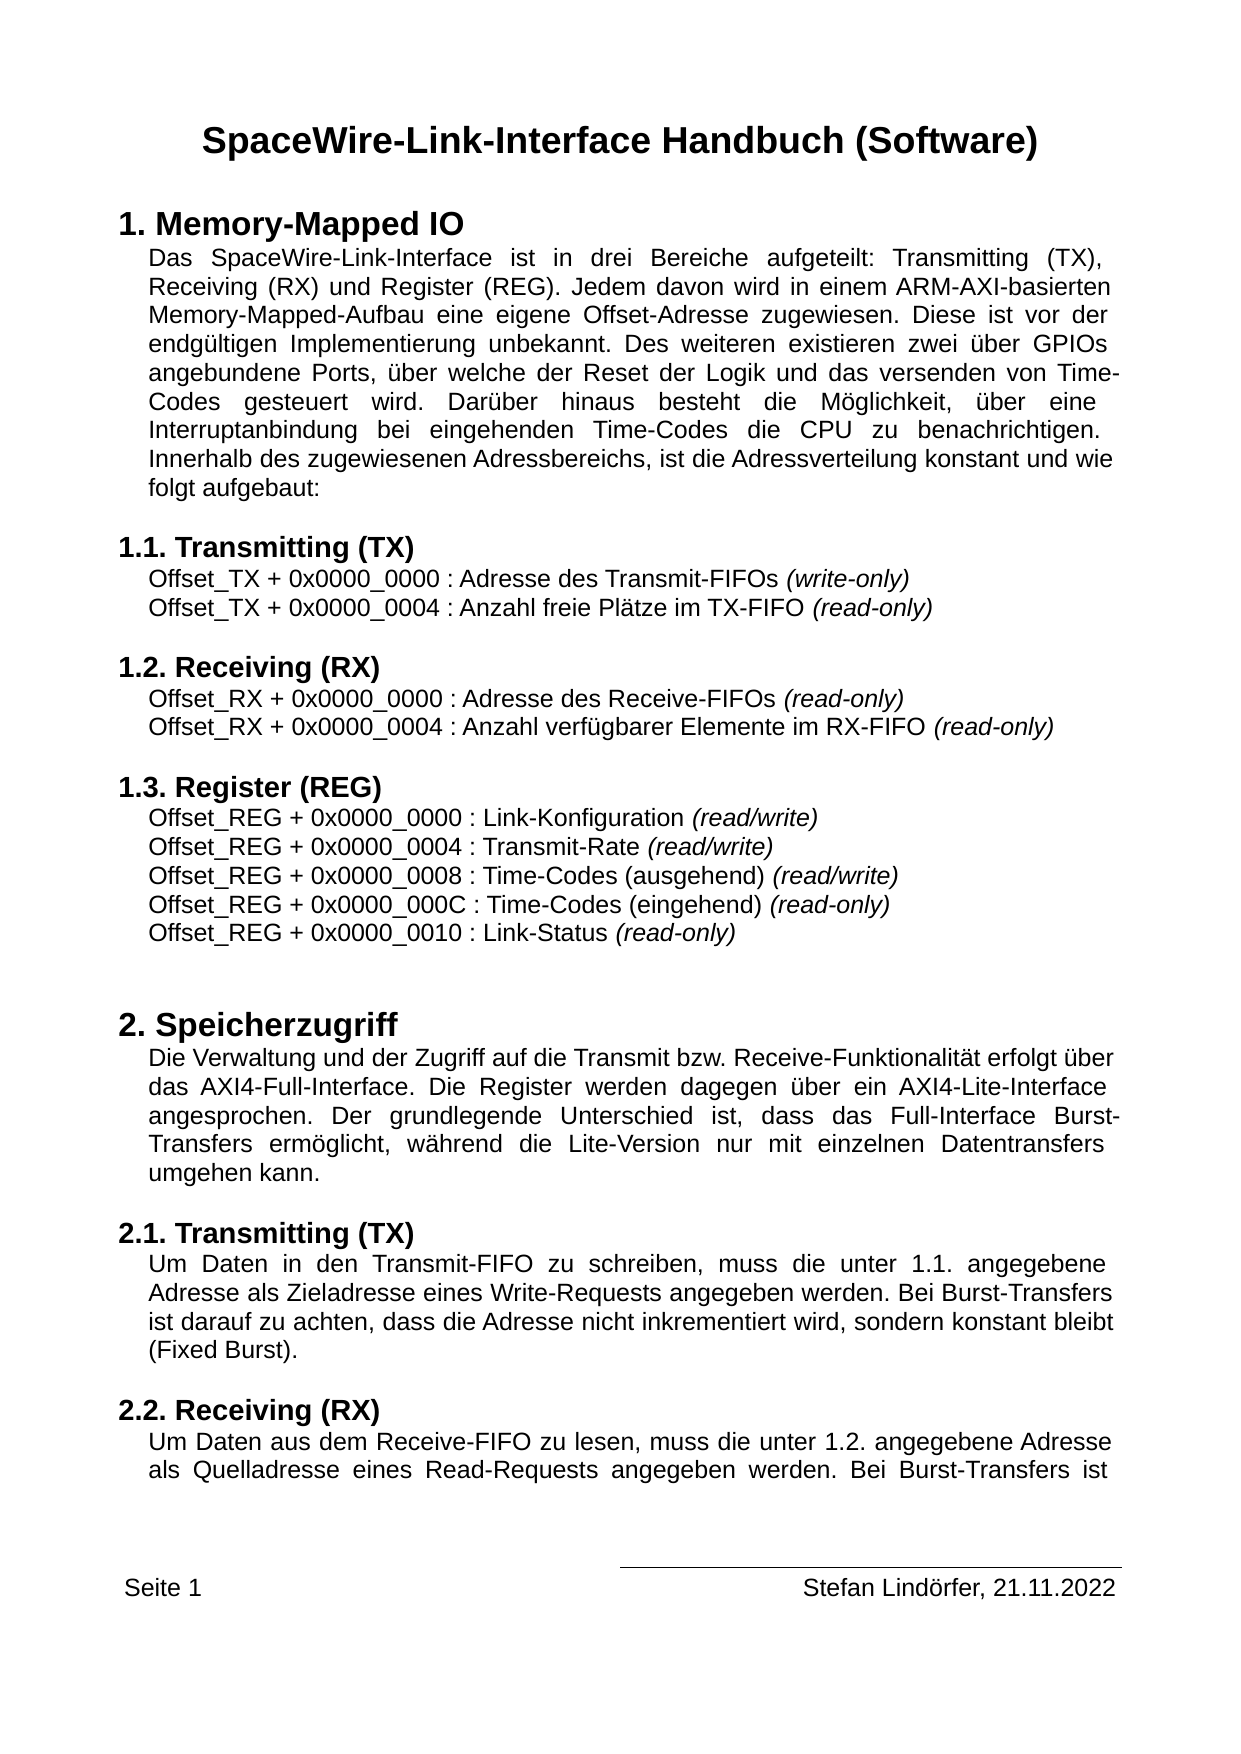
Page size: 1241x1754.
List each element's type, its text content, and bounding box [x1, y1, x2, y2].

text Um Daten aus dem Receive-FIFO zu lesen, muss die unter 1.2. angegebene Adresse als Quelladresse eines Read-Requests angegeben werden. Bei Burst-Transfers ist [118, 1426, 1122, 1484]
text 1.2. Receiving (RX) [118, 650, 1122, 684]
text Offset_TX + 0x0000_0004 : Anzahl freie Plätze im TX-FIFO (read-only) [118, 593, 1122, 621]
text Offset_REG + 0x0000_000C : Time-Codes (eingehend) (read-only) [118, 890, 1122, 918]
text 1.1. Transmitting (TX) [118, 530, 1122, 564]
text Offset_REG + 0x0000_0010 : Link-Status (read-only) [118, 918, 1122, 947]
text Offset_TX + 0x0000_0000 : Adresse des Transmit-FIFOs (write-only) [118, 564, 1122, 593]
text 1. Memory-Mapped IO [118, 204, 1122, 243]
text Offset_RX + 0x0000_0004 : Anzahl verfügbarer Elemente im RX-FIFO (read-only) [118, 712, 1122, 741]
text Offset_REG + 0x0000_0008 : Time-Codes (ausgehend) (read/write) [118, 861, 1122, 890]
text 2.1. Transmitting (TX) [118, 1216, 1122, 1249]
text Offset_REG + 0x0000_0000 : Link-Konfiguration (read/write) [118, 803, 1122, 832]
text 2.2. Receiving (RX) [118, 1393, 1122, 1426]
text Offset_RX + 0x0000_0000 : Adresse des Receive-FIFOs (read-only) [118, 684, 1122, 712]
text SpaceWire-Link-Interface Handbuch (Software) [118, 118, 1122, 161]
text Das SpaceWire-Link-Interface ist in drei Bereiche aufgeteilt: Transmitting (TX), Receiving (RX) und Register (REG). Jedem davon wird in einem ARM-AXI-basierten Memory-Mapped-Aufbau eine eigene Offset-Adresse zugewiesen. Diese ist vor der endgültigen Implementierung unbekannt. Des weiteren existieren zwei über GPIOs angebundene Ports, über welche der Reset der Logik und das versenden von Time- Codes gesteuert wird. Darüber hinaus besteht die Möglichkeit, über eine Interruptanbindung bei eingehenden Time-Codes die CPU zu benachrichtigen. Innerhalb des zugewiesenen Adressbereichs, ist die Adressverteilung konstant und wie folgt aufgebaut: [118, 243, 1122, 502]
text 1.3. Register (REG) [118, 770, 1122, 803]
text Die Verwaltung und der Zugriff auf die Transmit bzw. Receive-Funktionalität erfolgt über das AXI4-Full-Interface. Die Register werden dagegen über ein AXI4-Lite-Interface angesprochen. Der grundlegende Unterschied ist, dass das Full-Interface Burst- Transfers ermöglicht, während die Lite-Version nur mit einzelnen Datentransfers umgehen kann. [118, 1043, 1122, 1187]
text Offset_REG + 0x0000_0004 : Transmit-Rate (read/write) [118, 832, 1122, 861]
text 2. Speicherzugriff [118, 1005, 1122, 1043]
text Um Daten in den Transmit-FIFO zu schreiben, muss die unter 1.1. angegebene Adresse als Zieladresse eines Write-Requests angegeben werden. Bei Burst-Transfers ist darauf zu achten, dass die Adresse nicht inkrementiert wird, sondern konstant bleibt (Fixed Burst). [118, 1249, 1122, 1364]
